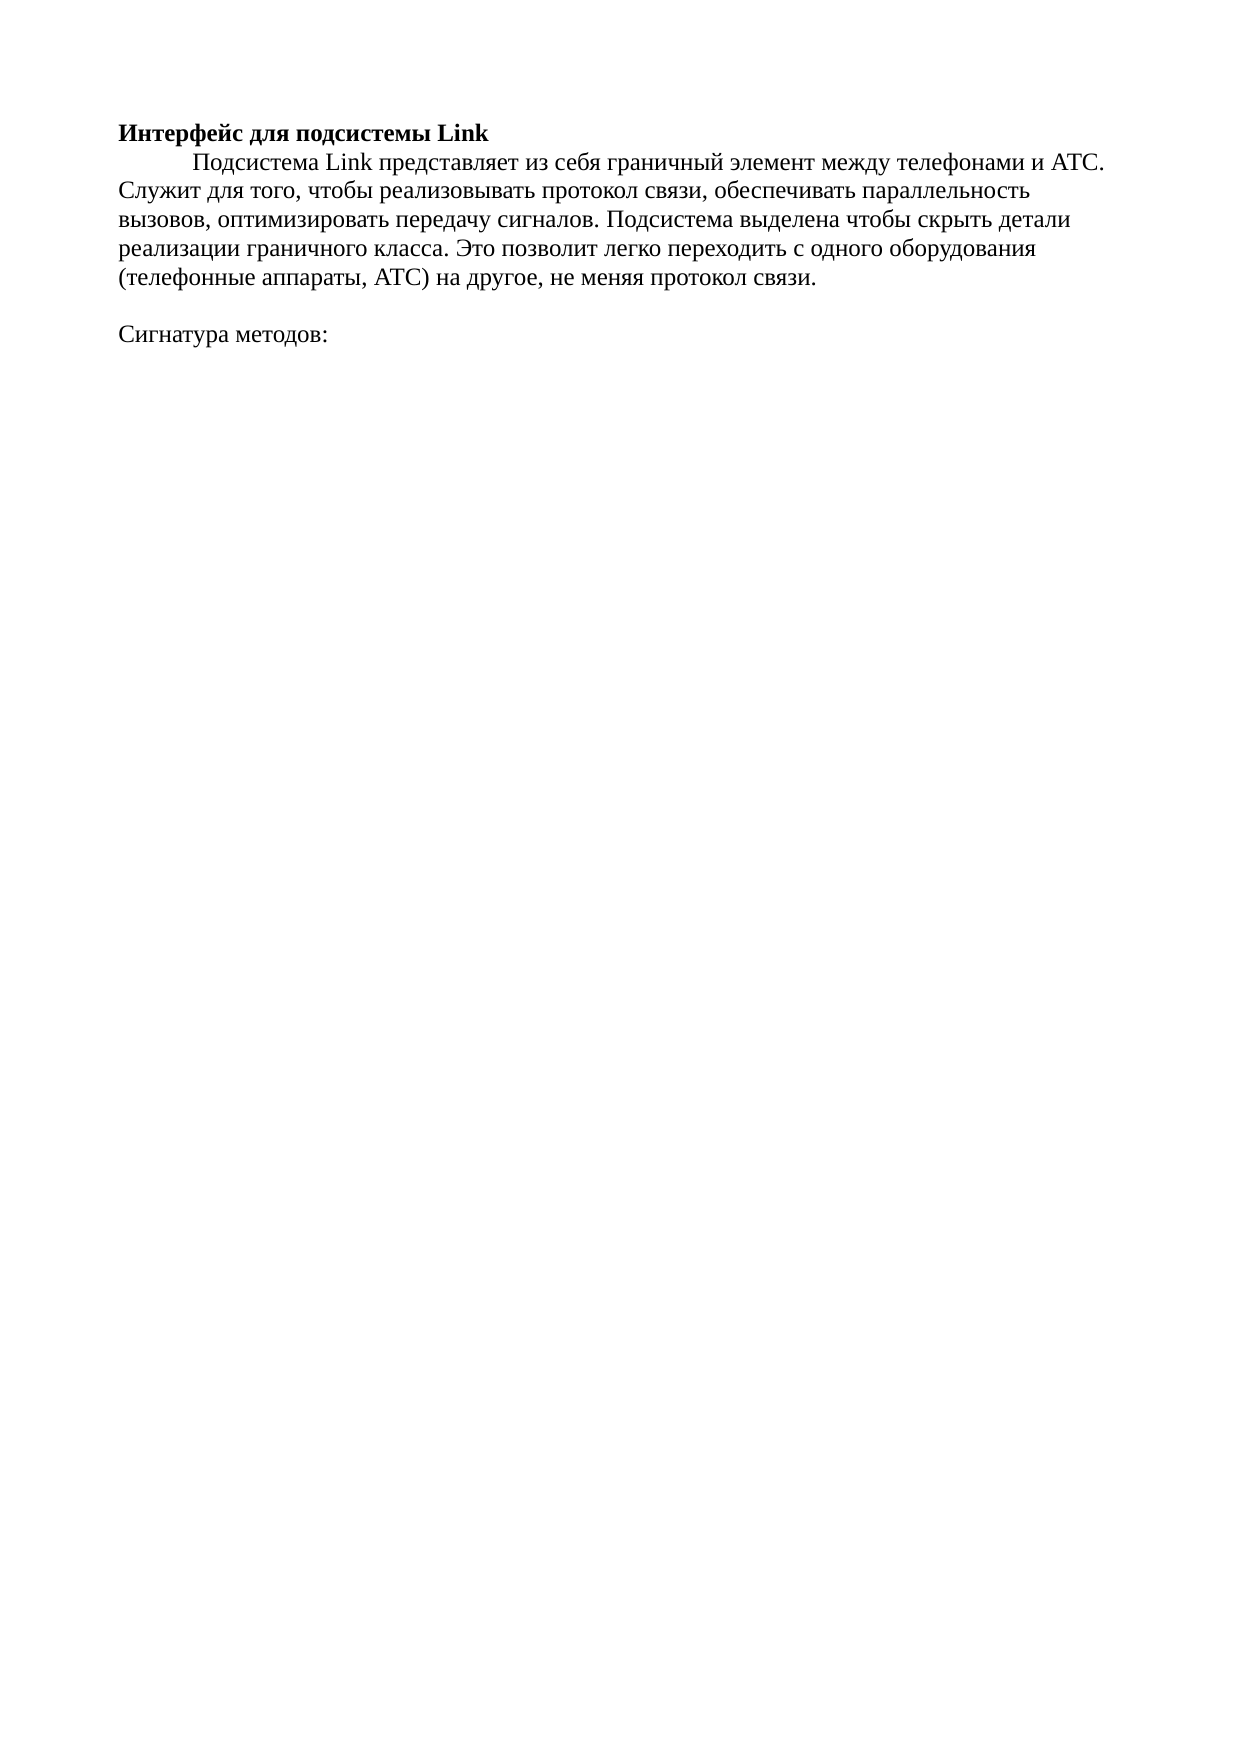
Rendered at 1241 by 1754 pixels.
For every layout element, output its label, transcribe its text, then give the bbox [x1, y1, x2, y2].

text Сигнатура методов: [118, 319, 1122, 348]
text Интерфейс для подсистемы Link [118, 118, 1122, 147]
text Подсистема Link представляет из себя граничный элемент между телефонами и АТС. Служит для того, чтобы реализовывать протокол связи, обеспечивать параллельность вызовов, оптимизировать передачу сигналов. Подсистема выделена чтобы скрыть детали реализации граничного класса. Это позволит легко переходить с одного оборудования (телефонные аппараты, АТС) на другое, не меняя протокол связи. [118, 147, 1122, 291]
